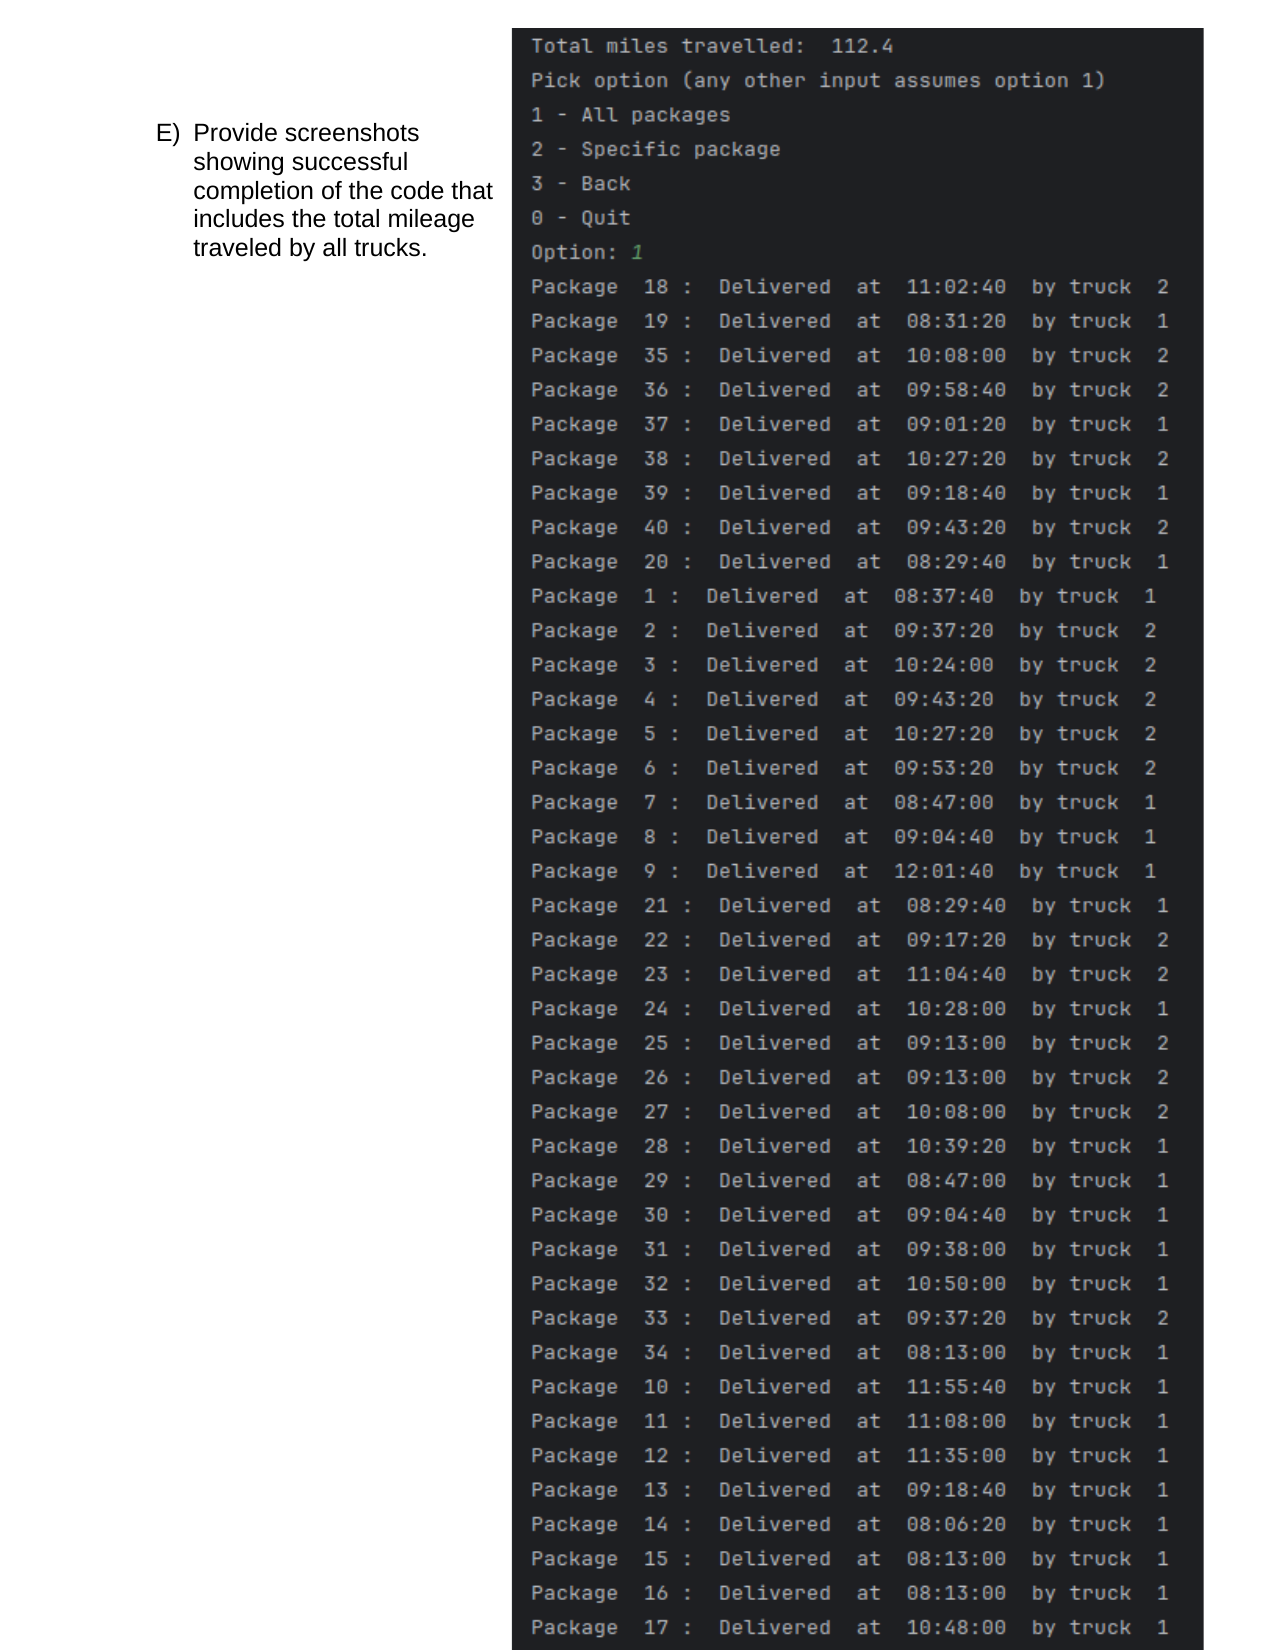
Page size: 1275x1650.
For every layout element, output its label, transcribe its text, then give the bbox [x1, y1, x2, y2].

list Provide screenshots showing successful completion of the code that includes the total mileage traveled by all trucks. [156, 118, 511, 348]
picture [511, 28, 1204, 1650]
